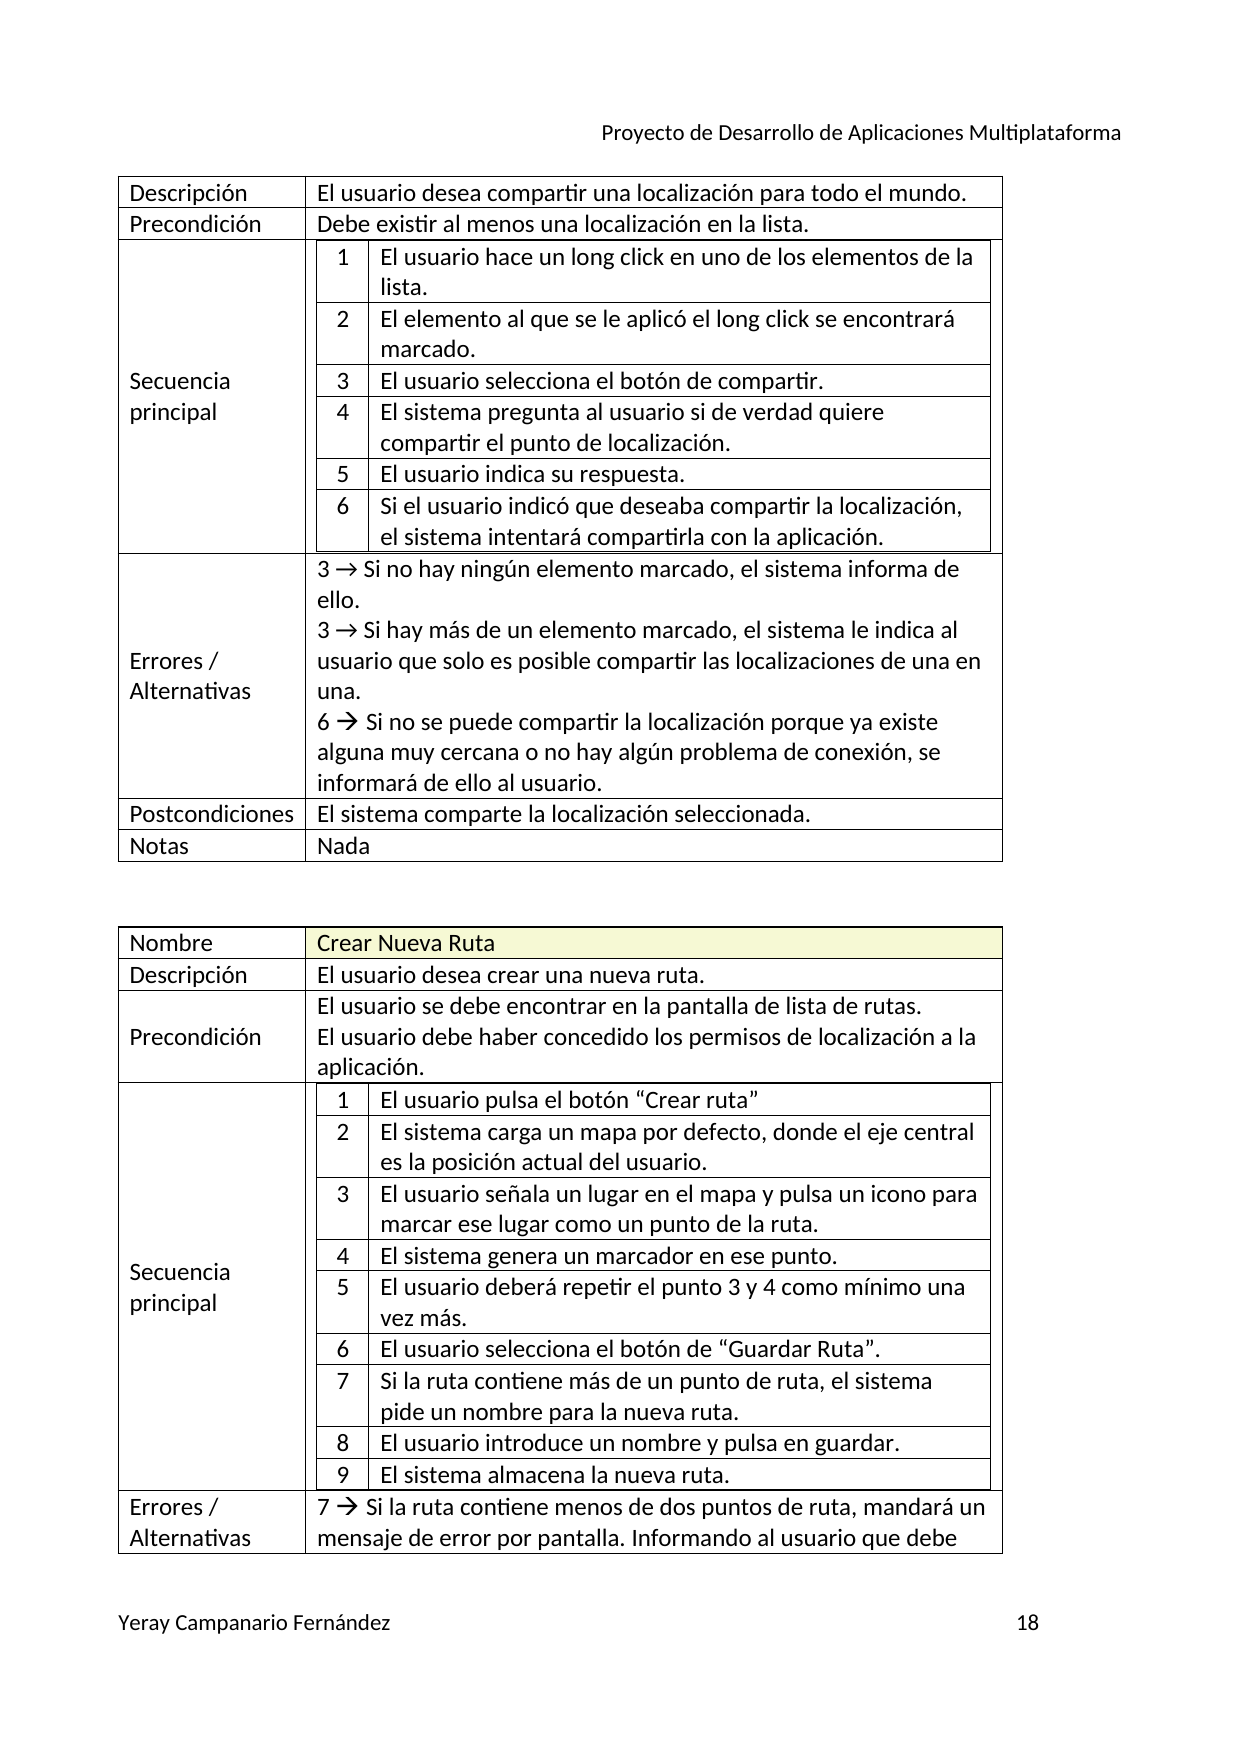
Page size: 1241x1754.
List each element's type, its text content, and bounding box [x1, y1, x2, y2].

table_cell 2 [317, 303, 368, 364]
table_cell [306, 240, 316, 552]
table_cell El sistema pregunta al usuario si de verdad quiere compartir el punto de localización. [369, 397, 990, 458]
table_cell 3 [317, 1178, 368, 1239]
table_cell 4 [317, 397, 368, 458]
table_cell El sistema carga un mapa por defecto, donde el eje central es la posición actual del usuario. [369, 1116, 990, 1177]
table_header Crear Nueva Ruta [306, 928, 1002, 958]
table_cell El sistema comparte la localización seleccionada. [306, 799, 1002, 829]
table_header Nombre [119, 928, 305, 958]
table_cell Notas [119, 830, 305, 861]
table_cell El usuario selecciona el botón de compartir. [369, 365, 990, 396]
table_header El usuario pulsa el botón “Crear ruta” [369, 1084, 990, 1115]
table_cell 7  Si la ruta contiene menos de dos puntos de ruta, mandará un mensaje de error por pantalla. Informando al usuario que debe [306, 1491, 1002, 1552]
table_cell Precondición [119, 991, 305, 1082]
table_cell El usuario desea compartir una localización para todo el mundo. [306, 177, 1002, 207]
table_cell El usuario señala un lugar en el mapa y pulsa un icono para marcar ese lugar como un punto de la ruta. [369, 1178, 990, 1239]
table_cell 3 [317, 365, 368, 396]
table_cell El usuario selecciona el botón de “Guardar Ruta”. [369, 1334, 990, 1364]
table_cell Secuencia principal [119, 1083, 305, 1490]
table_cell Si el usuario indicó que deseaba compartir la localización, el sistema intentará compartirla con la aplicación. [369, 490, 990, 551]
table_cell Nada [306, 830, 1002, 861]
table_cell El sistema almacena la nueva ruta. [369, 1459, 990, 1489]
table_cell El usuario desea crear una nueva ruta. [306, 959, 1002, 989]
table_cell Secuencia principal [119, 240, 305, 552]
table_header 1 [317, 1084, 368, 1115]
table_cell El usuario se debe encontrar en la pantalla de lista de rutas. El usuario debe haber concedido los permisos de localización a la aplicación. [306, 991, 1002, 1082]
table_cell 3 → Si no hay ningún elemento marcado, el sistema informa de ello. 3 → Si hay más de un elemento marcado, el sistema le indica al usuario que solo es posible compartir las localizaciones de una en una. 6  Si no se puede compartir la localización porque ya existe alguna muy cercana o no hay algún problema de conexión, se informará de ello al usuario. [306, 554, 1002, 798]
table_cell 4 [317, 1240, 368, 1270]
table_cell 6 [317, 490, 368, 551]
table_header El usuario hace un long click en uno de los elementos de la lista. [369, 241, 990, 302]
table_cell [306, 1083, 316, 1490]
table_cell [991, 1083, 1002, 1490]
table_cell 2 [317, 1116, 368, 1177]
table_cell 8 [317, 1427, 368, 1458]
table_cell El usuario introduce un nombre y pulsa en guardar. [369, 1427, 990, 1458]
table_cell 5 [317, 459, 368, 489]
table_cell Descripción [119, 959, 305, 989]
table_cell 9 [317, 1459, 368, 1489]
table_cell El elemento al que se le aplicó el long click se encontrará marcado. [369, 303, 990, 364]
table_cell Precondición [119, 208, 305, 239]
table_cell Errores / Alternativas [119, 1491, 305, 1552]
table_cell El usuario deberá repetir el punto 3 y 4 como mínimo una vez más. [369, 1271, 990, 1332]
table_cell El usuario indica su respuesta. [369, 459, 990, 489]
table_cell Descripción [119, 177, 305, 207]
table_cell 7 [317, 1365, 368, 1426]
table_header 1 [317, 241, 368, 302]
table_cell Postcondiciones [119, 799, 305, 829]
table_cell [991, 240, 1002, 552]
table_cell Errores / Alternativas [119, 554, 305, 798]
table_cell El sistema genera un marcador en ese punto. [369, 1240, 990, 1270]
table_cell 6 [317, 1334, 368, 1364]
table_cell 5 [317, 1271, 368, 1332]
table_cell Debe existir al menos una localización en la lista. [306, 208, 1002, 239]
table_cell Si la ruta contiene más de un punto de ruta, el sistema pide un nombre para la nueva ruta. [369, 1365, 990, 1426]
